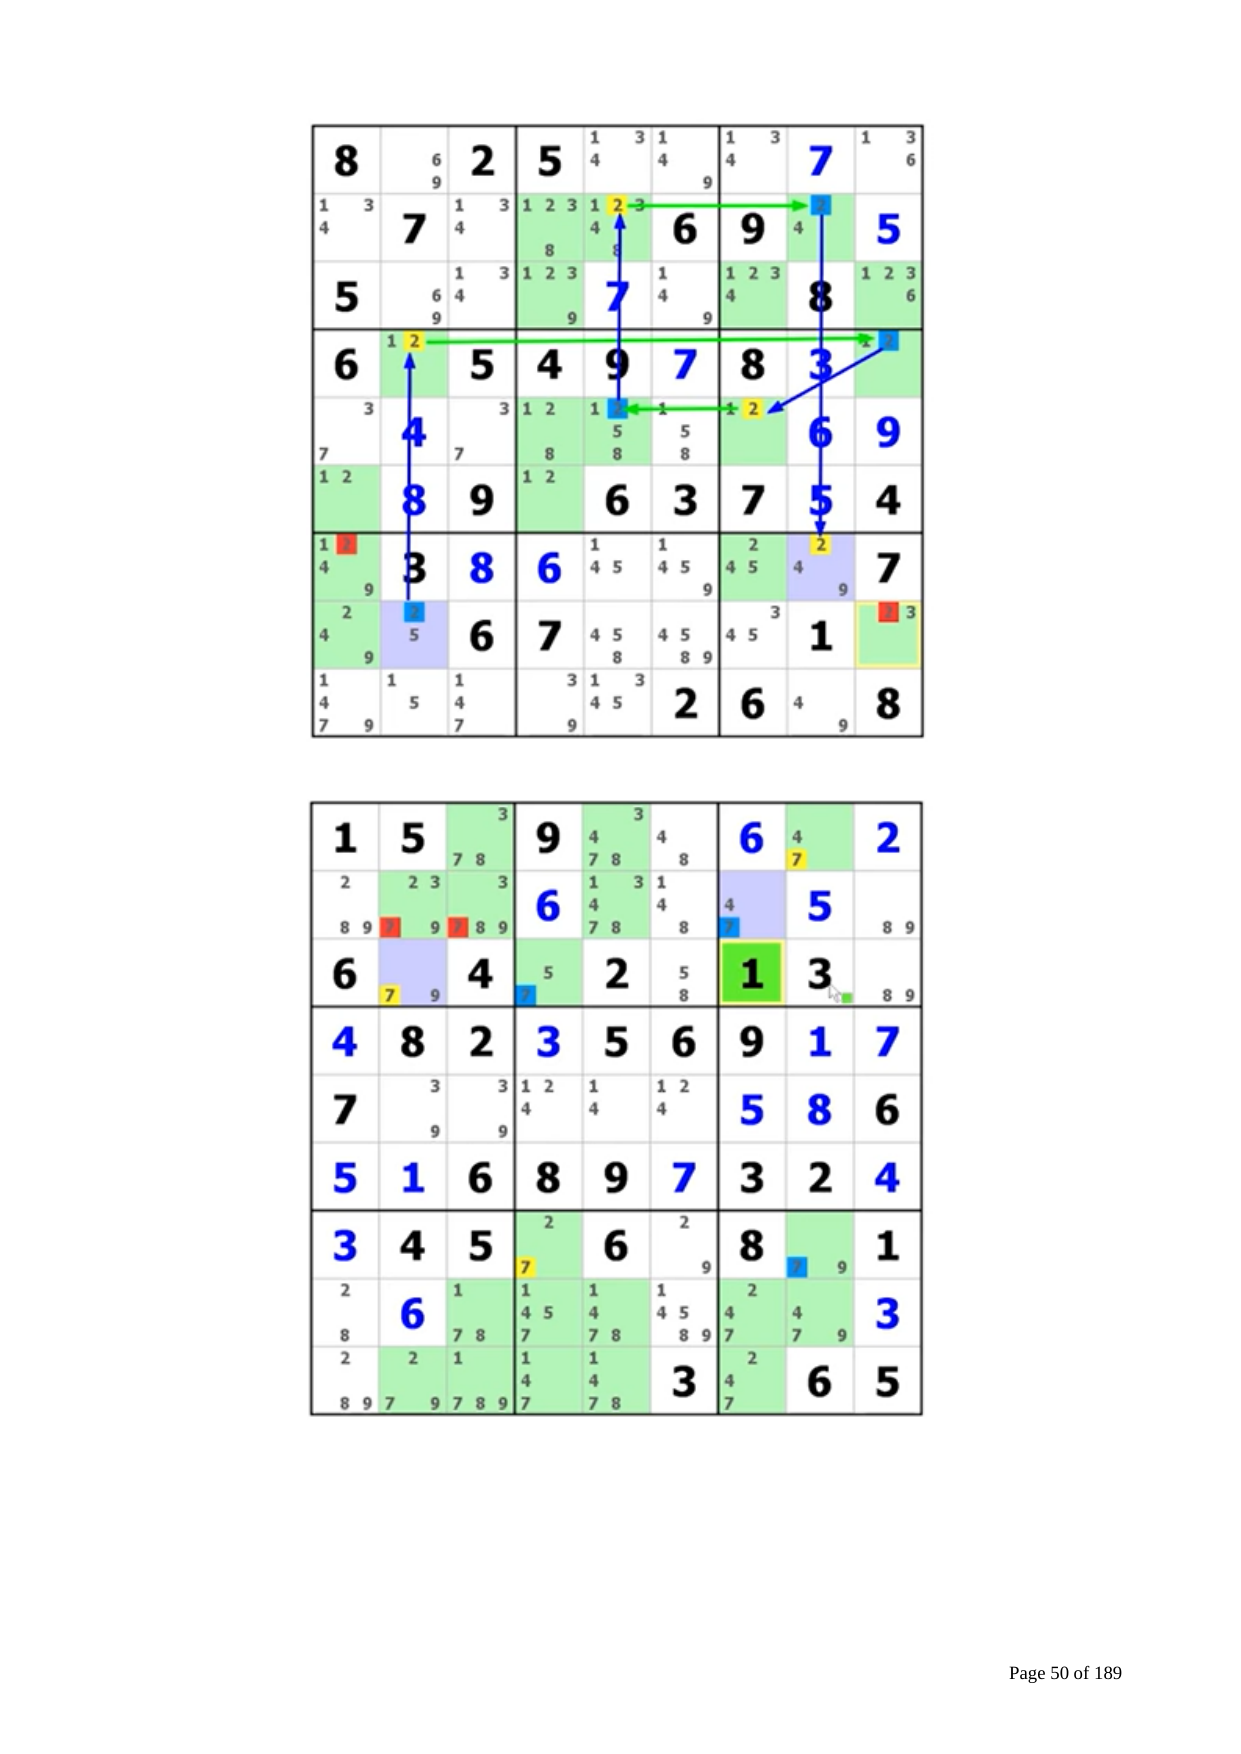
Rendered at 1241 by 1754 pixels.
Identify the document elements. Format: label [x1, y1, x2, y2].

picture [306, 118, 935, 742]
picture [306, 799, 934, 1420]
